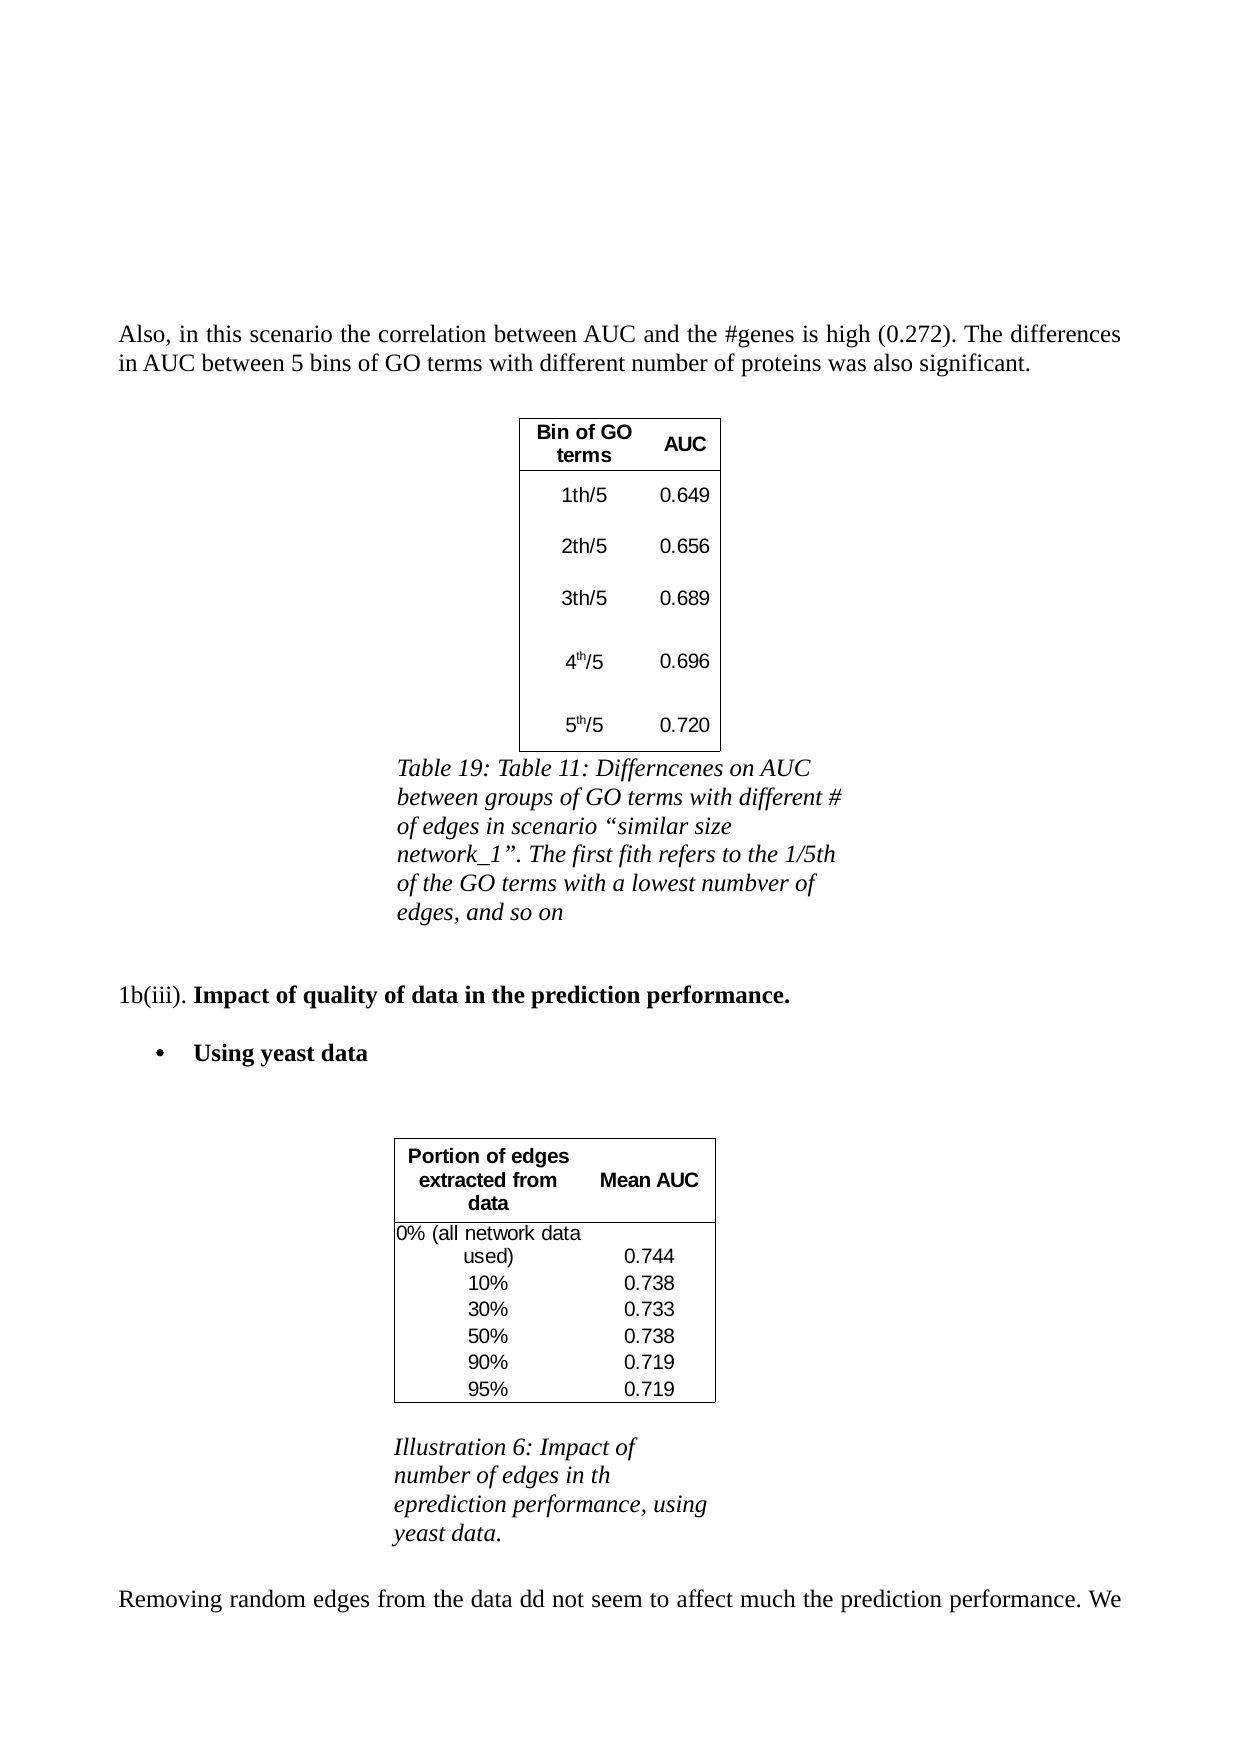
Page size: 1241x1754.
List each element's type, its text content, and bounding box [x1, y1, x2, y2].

text Table 19: Table 11: Differncenes on AUC between groups of GO terms with different # of edges in scenario “similar size network_1”. The first fith refers to the 1/5th of the GO terms with a lowest numbver of edges, and so on [397, 418, 844, 926]
text 1b(iii). Impact of quality of data in the prediction performance. [118, 981, 1122, 1009]
text Illustration 6: Impact of number of edges in th eprediction performance, using yeast data. [394, 1138, 717, 1547]
text Removing random edges from the data dd not seem to affect much the prediction performance. We [118, 1584, 1122, 1613]
list Using yeast data [156, 1038, 1122, 1067]
text Also, in this scenario the correlation between AUC and the #genes is high (0.272). The differences in AUC between 5 bins of GO terms with different number of proteins was also significant. [118, 319, 1122, 377]
